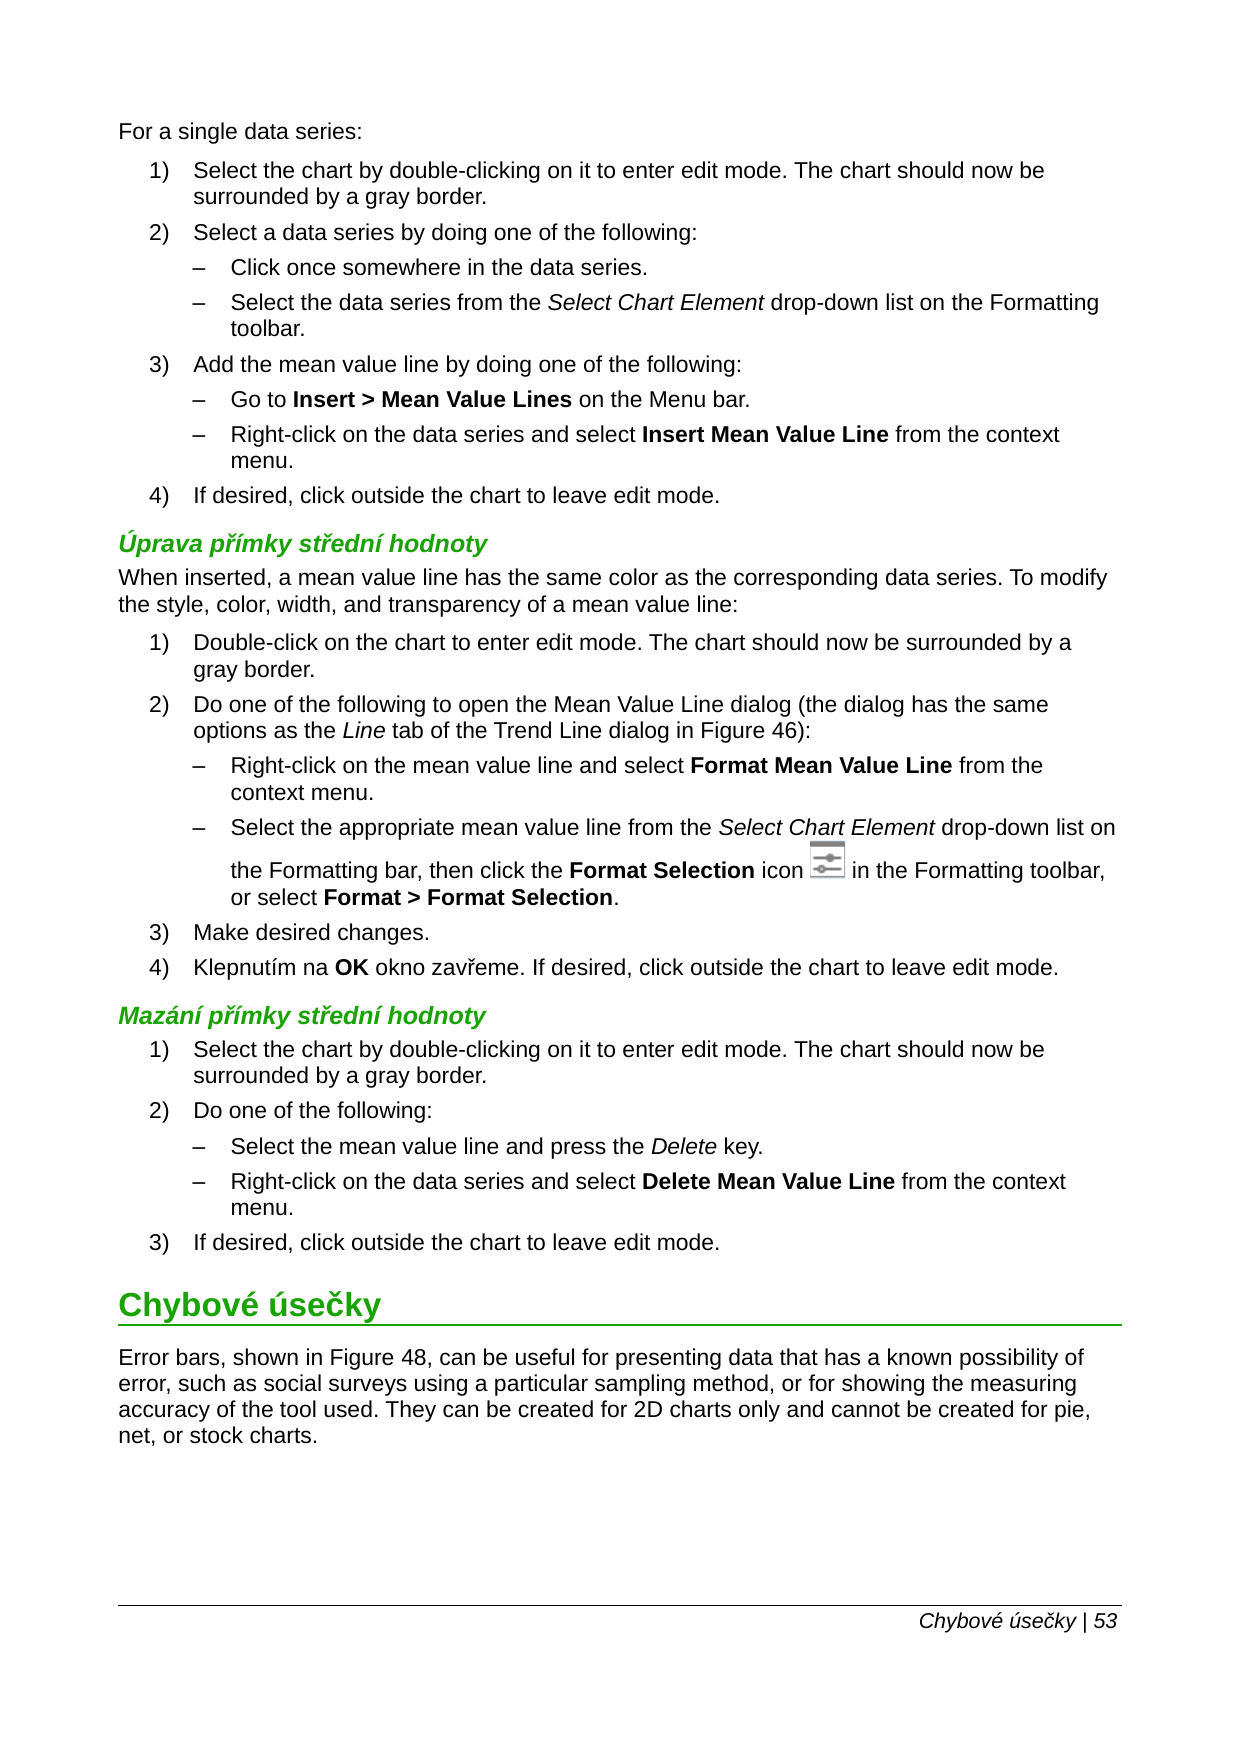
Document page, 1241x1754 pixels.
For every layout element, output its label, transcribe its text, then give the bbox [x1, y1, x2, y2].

list Select the appropriate mean value line from the Select Chart Element drop-down list on the Formatting bar, then click the Format Selection icon in the Formatting toolbar, or select Format > Format Selection. [192, 814, 1122, 910]
list Klepnutím na OK okno zavřeme. If desired, click outside the chart to leave edit mode. [169, 954, 1122, 981]
text Error bars, shown in Figure 48, can be useful for presenting data that has a known possibility of error, such as social surveys using a particular sampling method, or for showing the measuring accuracy of the tool used. They can be created for 2D charts only and cannot be created for pie, net, or stock charts. [118, 1343, 1122, 1449]
list Select the data series from the Select Chart Element drop-down list on the Formatting toolbar. [192, 289, 1122, 342]
list Double-click on the chart to enter edit mode. The chart should now be surrounded by a gray border. [169, 629, 1122, 682]
list If desired, click outside the chart to leave edit mode. [169, 1229, 1122, 1256]
list Select the mean value line and press the Delete key. [192, 1133, 1122, 1159]
list Select the chart by double-clicking on it to enter edit mode. The chart should now be surrounded by a gray border. [169, 157, 1122, 210]
list For a single data series: [118, 118, 1122, 144]
list Right-click on the mean value line and select Format Mean Value Line from the context menu. [192, 752, 1122, 805]
text When inserted, a mean value line has the same color as the corresponding data series. To modify the style, color, width, and transparency of a mean value line: [118, 564, 1122, 617]
list Select the chart by double-clicking on it to enter edit mode. The chart should now be surrounded by a gray border. [169, 1036, 1122, 1088]
subtitle Mazání přímky střední hodnoty [118, 1001, 1122, 1030]
list If desired, click outside the chart to leave edit mode. [169, 482, 1122, 509]
list Select a data series by doing one of the following: [169, 218, 1122, 245]
picture [810, 840, 846, 879]
list Add the mean value line by doing one of the following: [169, 351, 1122, 377]
list Go to Insert > Mean Value Lines on the Menu bar. [192, 386, 1122, 412]
list Do one of the following to open the Mean Value Line dialog (the dialog has the same options as the Line tab of the Trend Line dialog in Figure 46): [169, 691, 1122, 744]
list Right-click on the data series and select Insert Mean Value Line from the context menu. [192, 421, 1122, 474]
list Do one of the following: [169, 1097, 1122, 1124]
list Click once somewhere in the data series. [192, 254, 1122, 280]
subtitle Úprava přímky střední hodnoty [118, 529, 1122, 558]
subtitle Chybové úsečky [118, 1285, 1122, 1324]
list Right-click on the data series and select Delete Mean Value Line from the context menu. [192, 1168, 1122, 1221]
list Make desired changes. [169, 919, 1122, 945]
